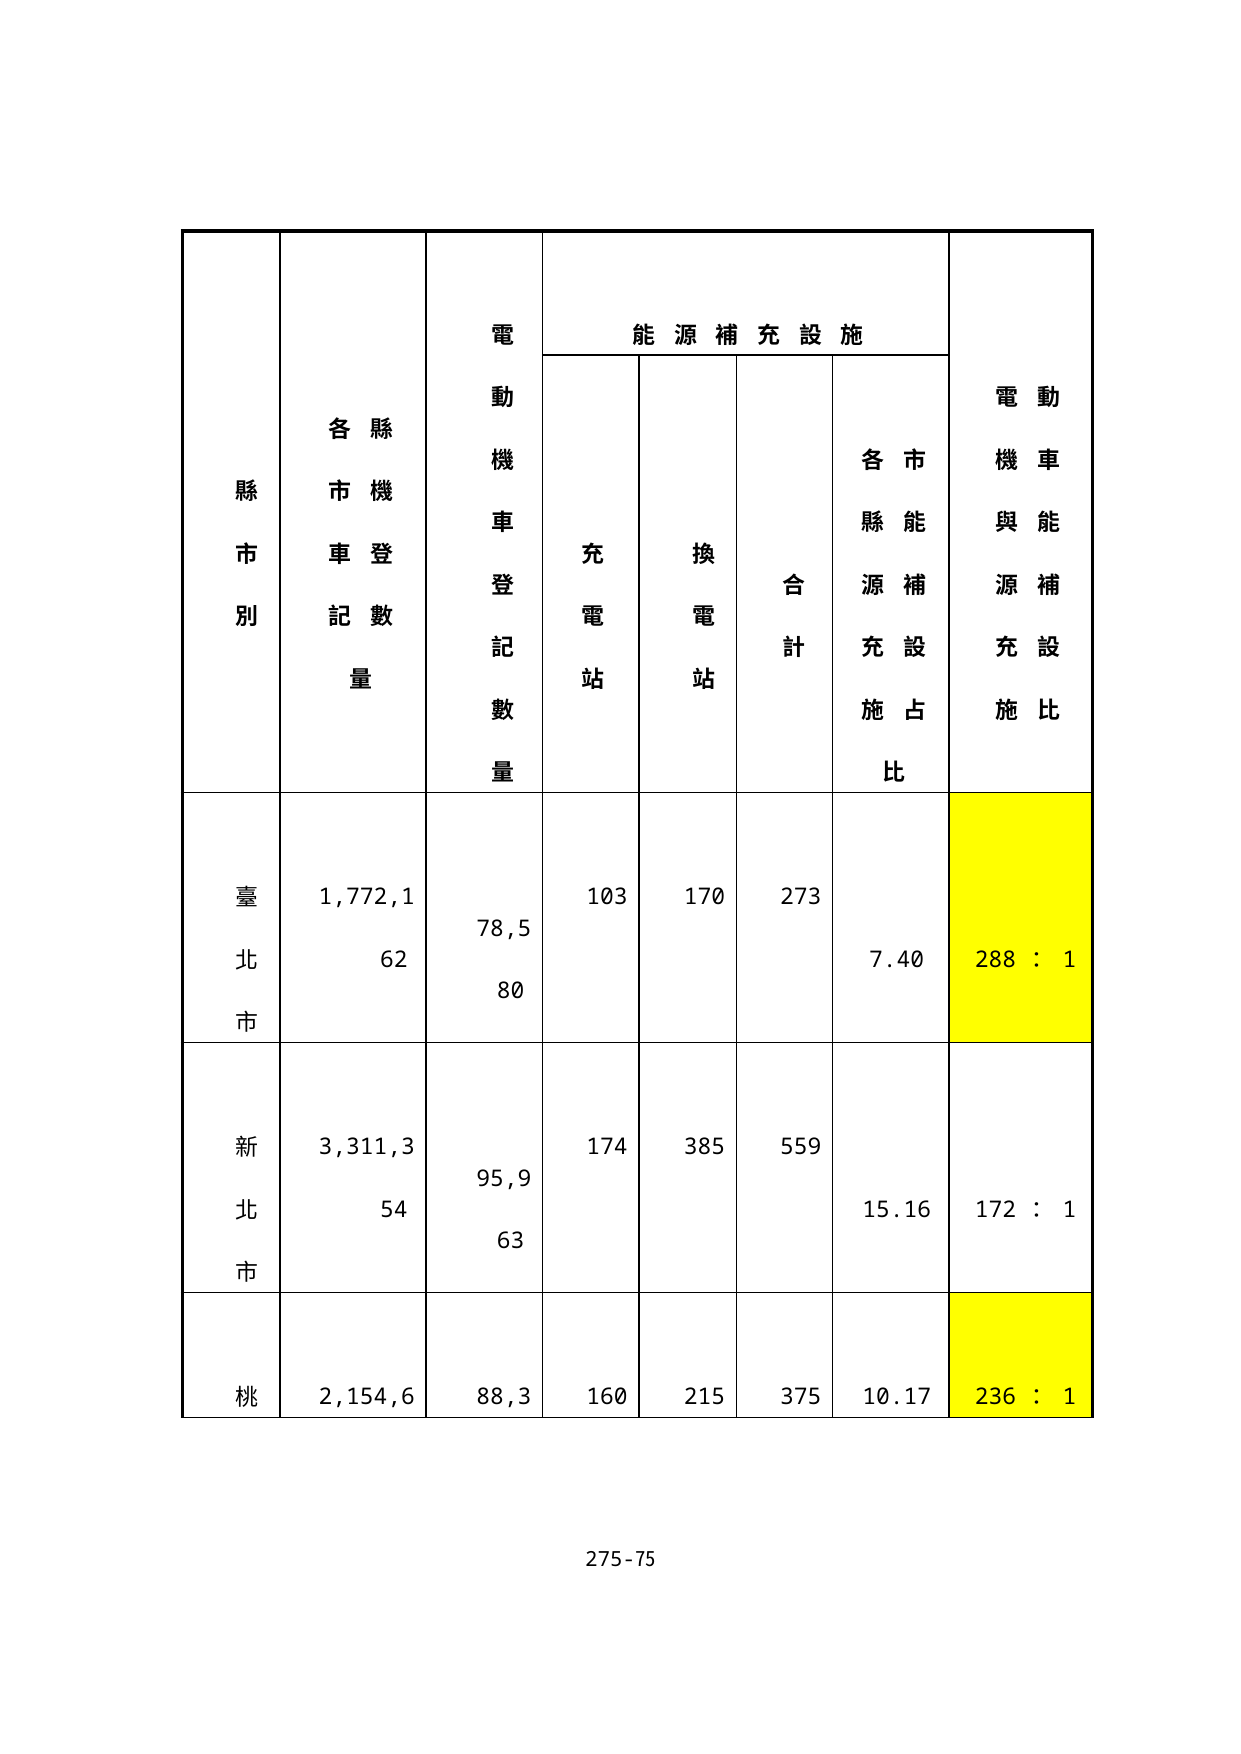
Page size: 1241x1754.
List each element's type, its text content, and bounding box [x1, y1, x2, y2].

table_header 能源補充設施 [543, 233, 948, 354]
table_cell 160 [543, 1293, 638, 1417]
table_header 電動機車與能源補充設施比 [950, 233, 1091, 792]
table_cell 95,963 [427, 1043, 542, 1292]
table_cell 7.40 [833, 793, 948, 1042]
table_cell 充電站 [543, 356, 638, 792]
table_cell 559 [737, 1043, 832, 1292]
table_cell 172：1 [950, 1043, 1091, 1292]
table_cell 各市縣能源補充設施占比 [833, 356, 948, 792]
table_cell 273 [737, 793, 832, 1042]
table_cell 15.16 [833, 1043, 948, 1292]
table_header 電動機車登記數量 [427, 233, 542, 792]
table_cell 合計 [737, 356, 832, 792]
table_header 各縣市機車登記數量 [281, 233, 425, 792]
table_cell 桃 [184, 1293, 279, 1417]
table_cell 174 [543, 1043, 638, 1292]
table_header 縣市別 [184, 233, 279, 792]
table_cell 新北市 [184, 1043, 279, 1292]
table_cell 1,772,162 [281, 793, 425, 1042]
table_cell 236：1 [950, 1293, 1091, 1417]
table_cell 170 [640, 793, 736, 1042]
table_cell 換電站 [640, 356, 736, 792]
table_cell 288：1 [950, 793, 1091, 1042]
table_cell 385 [640, 1043, 736, 1292]
table_cell 215 [640, 1293, 736, 1417]
table_cell 10.17 [833, 1293, 948, 1417]
table_cell 103 [543, 793, 638, 1042]
table_cell 2,154,6 [281, 1293, 425, 1417]
table_cell 臺北市 [184, 793, 279, 1042]
table_cell 3,311,354 [281, 1043, 425, 1292]
table_cell 78,580 [427, 793, 542, 1042]
table_cell 88,3 [427, 1293, 542, 1417]
table_cell 375 [737, 1293, 832, 1417]
